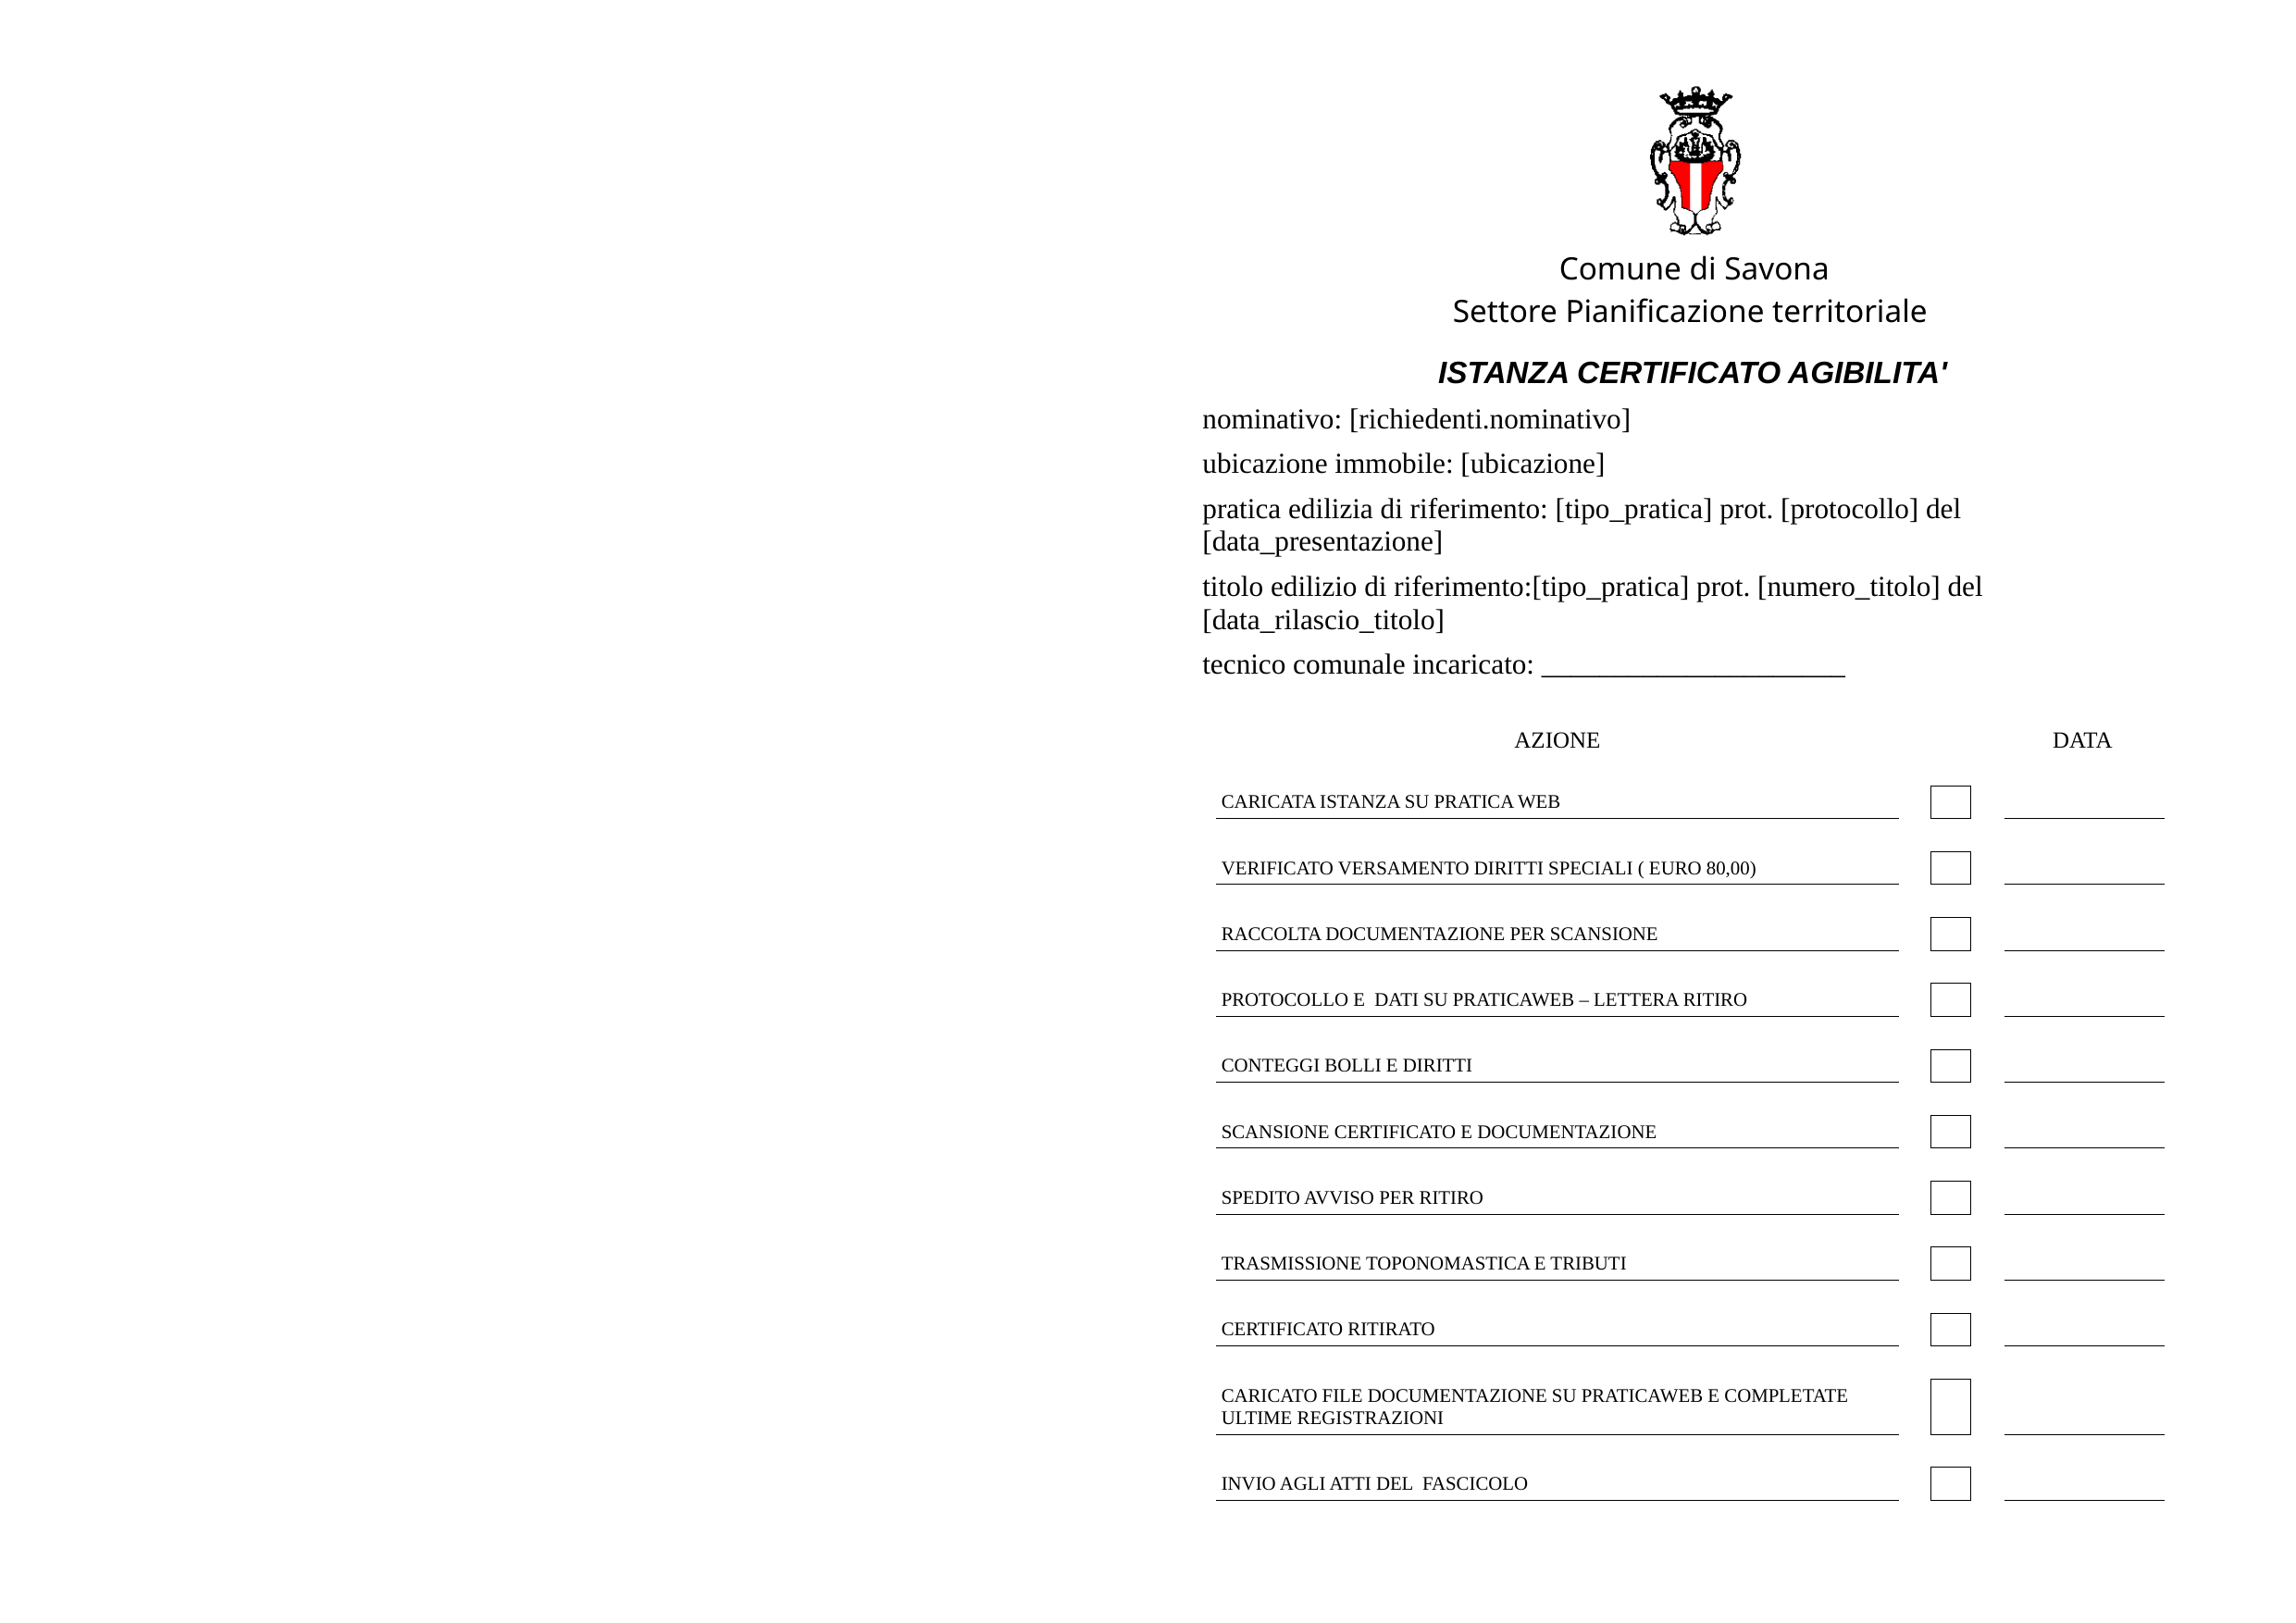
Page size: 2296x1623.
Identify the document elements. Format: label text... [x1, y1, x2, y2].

table_cell [1216, 1148, 1899, 1181]
table_cell VERIFICATO VERSAMENTO DIRITTI SPECIALI ( EURO 80,00) [1216, 851, 1899, 884]
table_cell [1899, 950, 1930, 983]
table_cell [2004, 885, 2165, 917]
table_cell [1899, 1214, 1930, 1246]
table_cell [1216, 1281, 1899, 1312]
table_cell [1930, 951, 1970, 983]
table_cell CARICATA ISTANZA SU PRATICA WEB [1216, 786, 1899, 818]
table_header [1930, 722, 1970, 785]
table_cell [2004, 786, 2165, 818]
table_cell [1971, 851, 2004, 884]
table_cell [1930, 1148, 1970, 1181]
table_cell [1971, 1467, 2004, 1500]
table_cell [1899, 1345, 1930, 1379]
table_cell [1931, 1380, 1970, 1433]
table_cell [1930, 1215, 1970, 1246]
table_cell [1899, 1016, 1930, 1048]
text tecnico comunale incaricato: _____________________ [1202, 647, 2186, 680]
table_cell [1216, 885, 1899, 917]
table_cell [1971, 884, 2004, 917]
table_cell [1899, 1181, 1930, 1214]
table_cell [1971, 1434, 2004, 1467]
table_cell [1899, 1379, 1930, 1433]
table_cell [1971, 983, 2004, 1016]
table_header [1899, 722, 1930, 785]
table_cell [2004, 917, 2165, 950]
text ubicazione immobile: [ubicazione] [1202, 446, 2186, 479]
text titolo edilizio di riferimento:[tipo_pratica] prot. [numero_titolo] del [data_rilascio_titolo] [1202, 569, 2186, 636]
table_cell CARICATO FILE DOCUMENTAZIONE SU PRATICAWEB E COMPLETATE ULTIME REGISTRAZIONI [1216, 1379, 1899, 1433]
table_cell [1930, 1083, 1970, 1115]
table_cell [1931, 852, 1970, 884]
table_cell [1971, 1181, 2004, 1214]
table_cell [1899, 1280, 1930, 1312]
table_cell [1899, 818, 1930, 851]
subtitle ISTANZA CERTIFICATO AGIBILITA' [1202, 354, 2186, 390]
table_cell [2004, 1115, 2165, 1147]
table_cell [2004, 1017, 2165, 1048]
table_cell [1931, 1247, 1970, 1280]
table_cell [1216, 1215, 1899, 1246]
table_cell [1899, 786, 1930, 818]
table_cell PROTOCOLLO E DATI SU PRATICAWEB – LETTERA RITIRO [1216, 983, 1899, 1016]
title Comune di Savona [1202, 247, 2186, 289]
title Settore Pianificazione territoriale [1202, 289, 2186, 331]
table_cell INVIO AGLI ATTI DEL FASCICOLO [1216, 1467, 1899, 1500]
table_cell [1931, 1182, 1970, 1214]
table_cell [1931, 1050, 1970, 1082]
table_cell [1931, 984, 1970, 1016]
table_cell [2004, 1181, 2165, 1214]
table_cell [1971, 1280, 2004, 1312]
table_cell [1931, 1468, 1970, 1500]
table_cell [1971, 1147, 2004, 1181]
table_cell [2004, 851, 2165, 884]
table_cell [1899, 1434, 1930, 1467]
table_cell [1216, 1017, 1899, 1048]
table_cell [2004, 1379, 2165, 1433]
table_cell [1899, 917, 1930, 950]
table_cell [2004, 1281, 2165, 1312]
table_cell [1216, 1083, 1899, 1115]
table_header DATA [2004, 722, 2165, 785]
table_cell [1899, 1082, 1930, 1115]
table_cell [1930, 819, 1970, 851]
text pratica edilizia di riferimento: [tipo_pratica] prot. [protocollo] del [data_presentazione] [1202, 491, 2186, 558]
table_cell [2004, 1246, 2165, 1280]
table_cell [2004, 819, 2165, 851]
table_cell [1971, 917, 2004, 950]
table_cell [1899, 1147, 1930, 1181]
table_cell [1899, 1246, 1930, 1280]
table_cell [1899, 1115, 1930, 1147]
table_cell [2004, 1346, 2165, 1379]
table_cell [2004, 1148, 2165, 1181]
table_cell [1971, 1379, 2004, 1433]
table_cell [1899, 1467, 1930, 1500]
table_cell [1899, 983, 1930, 1016]
table_cell CONTEGGI BOLLI E DIRITTI [1216, 1049, 1899, 1082]
table_cell [1216, 819, 1899, 851]
table_cell [1971, 1345, 2004, 1379]
text nominativo: [richiedenti.nominativo] [1202, 402, 2186, 435]
table_cell [1971, 1016, 2004, 1048]
table_cell [1971, 1082, 2004, 1115]
table_cell SPEDITO AVVISO PER RITIRO [1216, 1181, 1899, 1214]
table_cell CERTIFICATO RITIRATO [1216, 1313, 1899, 1345]
table_cell [1971, 1049, 2004, 1082]
table_cell [1216, 951, 1899, 983]
table_cell [2004, 1215, 2165, 1246]
table_cell [1971, 818, 2004, 851]
table_cell [1971, 1214, 2004, 1246]
table_cell SCANSIONE CERTIFICATO E DOCUMENTAZIONE [1216, 1115, 1899, 1147]
table_cell [1971, 1246, 2004, 1280]
table_cell [2004, 1313, 2165, 1345]
table_cell [2004, 951, 2165, 983]
table_cell [1899, 851, 1930, 884]
table_cell [1930, 1281, 1970, 1312]
table_cell [1971, 786, 2004, 818]
table_cell [2004, 1467, 2165, 1500]
table_cell [1216, 1346, 1899, 1379]
table_cell [2004, 1435, 2165, 1467]
table_cell [1971, 950, 2004, 983]
table_cell [1971, 1115, 2004, 1147]
table_cell [1899, 1049, 1930, 1082]
table_header [1971, 722, 2004, 785]
table_cell [1931, 1116, 1970, 1147]
table_cell [2004, 1049, 2165, 1082]
table_cell [1930, 1346, 1970, 1379]
table_cell [1971, 1313, 2004, 1345]
table_header AZIONE [1216, 722, 1899, 785]
table_cell [1930, 885, 1970, 917]
table_cell [1931, 918, 1970, 950]
table_cell [2004, 983, 2165, 1016]
table_cell [1931, 1314, 1970, 1345]
table_cell [1930, 1435, 1970, 1467]
table_cell [1930, 1017, 1970, 1048]
table_cell TRASMISSIONE TOPONOMASTICA E TRIBUTI [1216, 1246, 1899, 1280]
table_cell [1899, 884, 1930, 917]
table_cell [1216, 1435, 1899, 1467]
table_cell [1931, 787, 1970, 818]
table_cell [1899, 1313, 1930, 1345]
table_cell RACCOLTA DOCUMENTAZIONE PER SCANSIONE [1216, 917, 1899, 950]
table_cell [2004, 1083, 2165, 1115]
